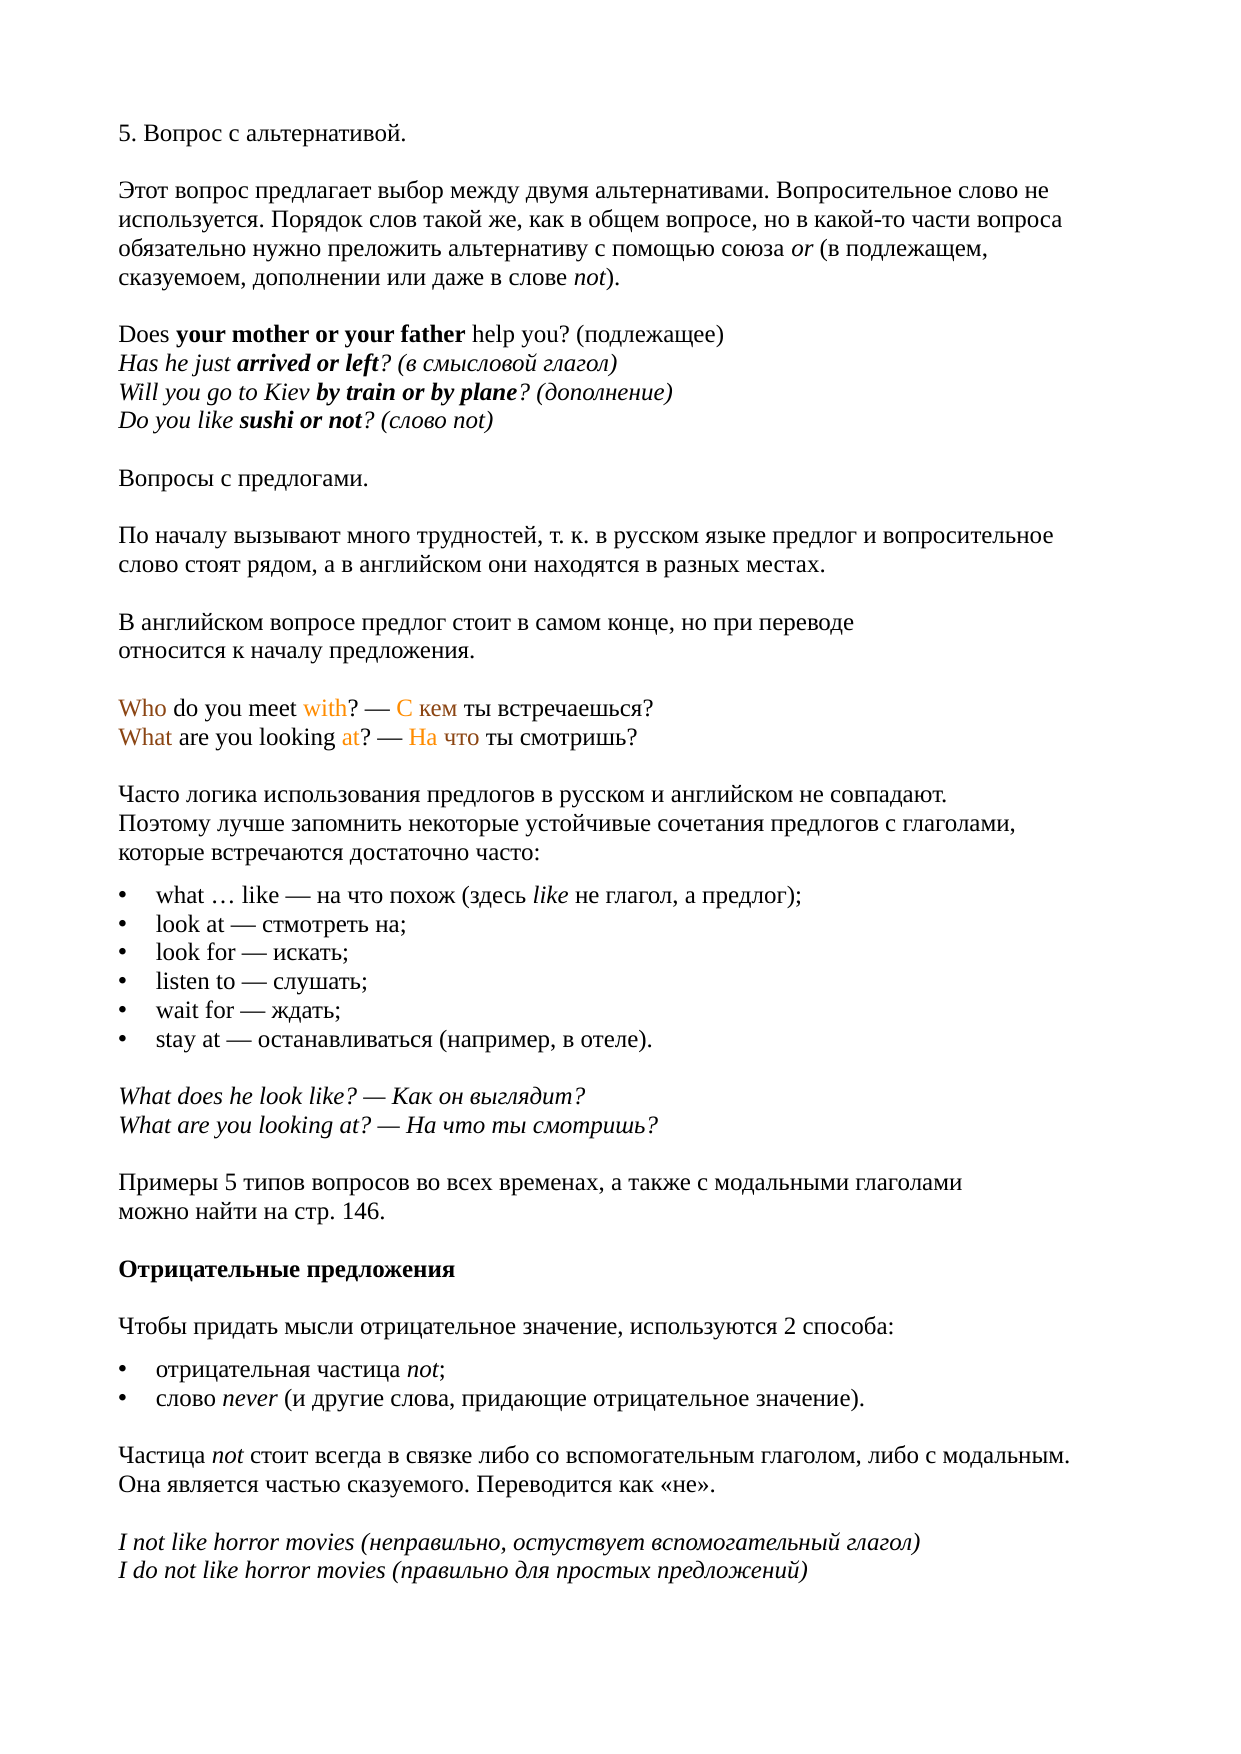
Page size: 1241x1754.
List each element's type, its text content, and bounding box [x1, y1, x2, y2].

text слово стоят рядом, а в английском они находятся в разных местах. [118, 549, 1122, 578]
text Has he just arrived or left? (в смысловой глагол) [118, 348, 1122, 377]
text Will you go to Kiev by train or by plane? (дополнение) [118, 377, 1122, 406]
text Поэтому лучше запомнить некоторые устойчивые сочетания предлогов с глаголами, [118, 808, 1122, 837]
list listen to — слушать; [118, 966, 1122, 995]
text Do you like sushi or not? (слово not) [118, 406, 1122, 434]
list stay at — останавливаться (например, в отеле). [118, 1024, 1122, 1052]
text Does your mother or your father help you? (подлежащее) [118, 319, 1122, 348]
text По началу вызывают много трудностей, т. к. в русском языке предлог и вопросительное [118, 521, 1122, 549]
text What does he look like? — Как он выглядит? [118, 1081, 1122, 1110]
text Она является частью сказуемого. Переводится как «не». [118, 1469, 1122, 1498]
text Часто логика использования предлогов в русском и английском не совпадают. [118, 779, 1122, 808]
text относится к началу предложения. [118, 636, 1122, 664]
text Who do you meet with? — С кем ты встречаешься? [118, 693, 1122, 722]
text Примеры 5 типов вопросов во всех временах, а также с модальными глаголами [118, 1167, 1122, 1196]
text I do not like horror movies (правильно для простых предложений) [118, 1556, 1122, 1584]
text Частица not стоит всегда в связке либо со вспомогательным глаголом, либо с модальным. [118, 1441, 1122, 1469]
text Этот вопрос предлагает выбор между двумя альтернативами. Вопросительное слово не используется. Порядок слов такой же, как в общем вопросе, но в какой-то части вопроса обязательно нужно преложить альтернативу с помощью союза or (в подлежащем, сказуемоем, дополнении или даже в слове not). [118, 176, 1122, 291]
list look for — искать; [118, 937, 1122, 966]
text Чтобы придать мысли отрицательное значение, используются 2 способа: [118, 1311, 1122, 1340]
text В английском вопросе предлог стоит в самом конце, но при переводе [118, 607, 1122, 636]
list слово never (и другие слова, придающие отрицательное значение). [118, 1383, 1122, 1412]
text которые встречаются достаточно часто: [118, 837, 1122, 866]
text Вопросы с предлогами. [118, 463, 1122, 492]
text I not like horror movies (неправильно, остуствует вспомогательный глагол) [118, 1527, 1122, 1556]
text Отрицательные предложения [118, 1254, 1122, 1282]
list what … like — на что похож (здесь like не глагол, а предлог); [118, 880, 1122, 909]
text What are you looking at? — На что ты смотришь? [118, 722, 1122, 751]
list wait for — ждать; [118, 995, 1122, 1024]
text можно найти на стр. 146. [118, 1196, 1122, 1225]
text What are you looking at? — На что ты смотришь? [118, 1110, 1122, 1139]
list look at — стмотреть на; [118, 909, 1122, 937]
text 5. Вопрос с альтернативой. [118, 118, 1122, 147]
list отрицательная частица not; [118, 1354, 1122, 1383]
